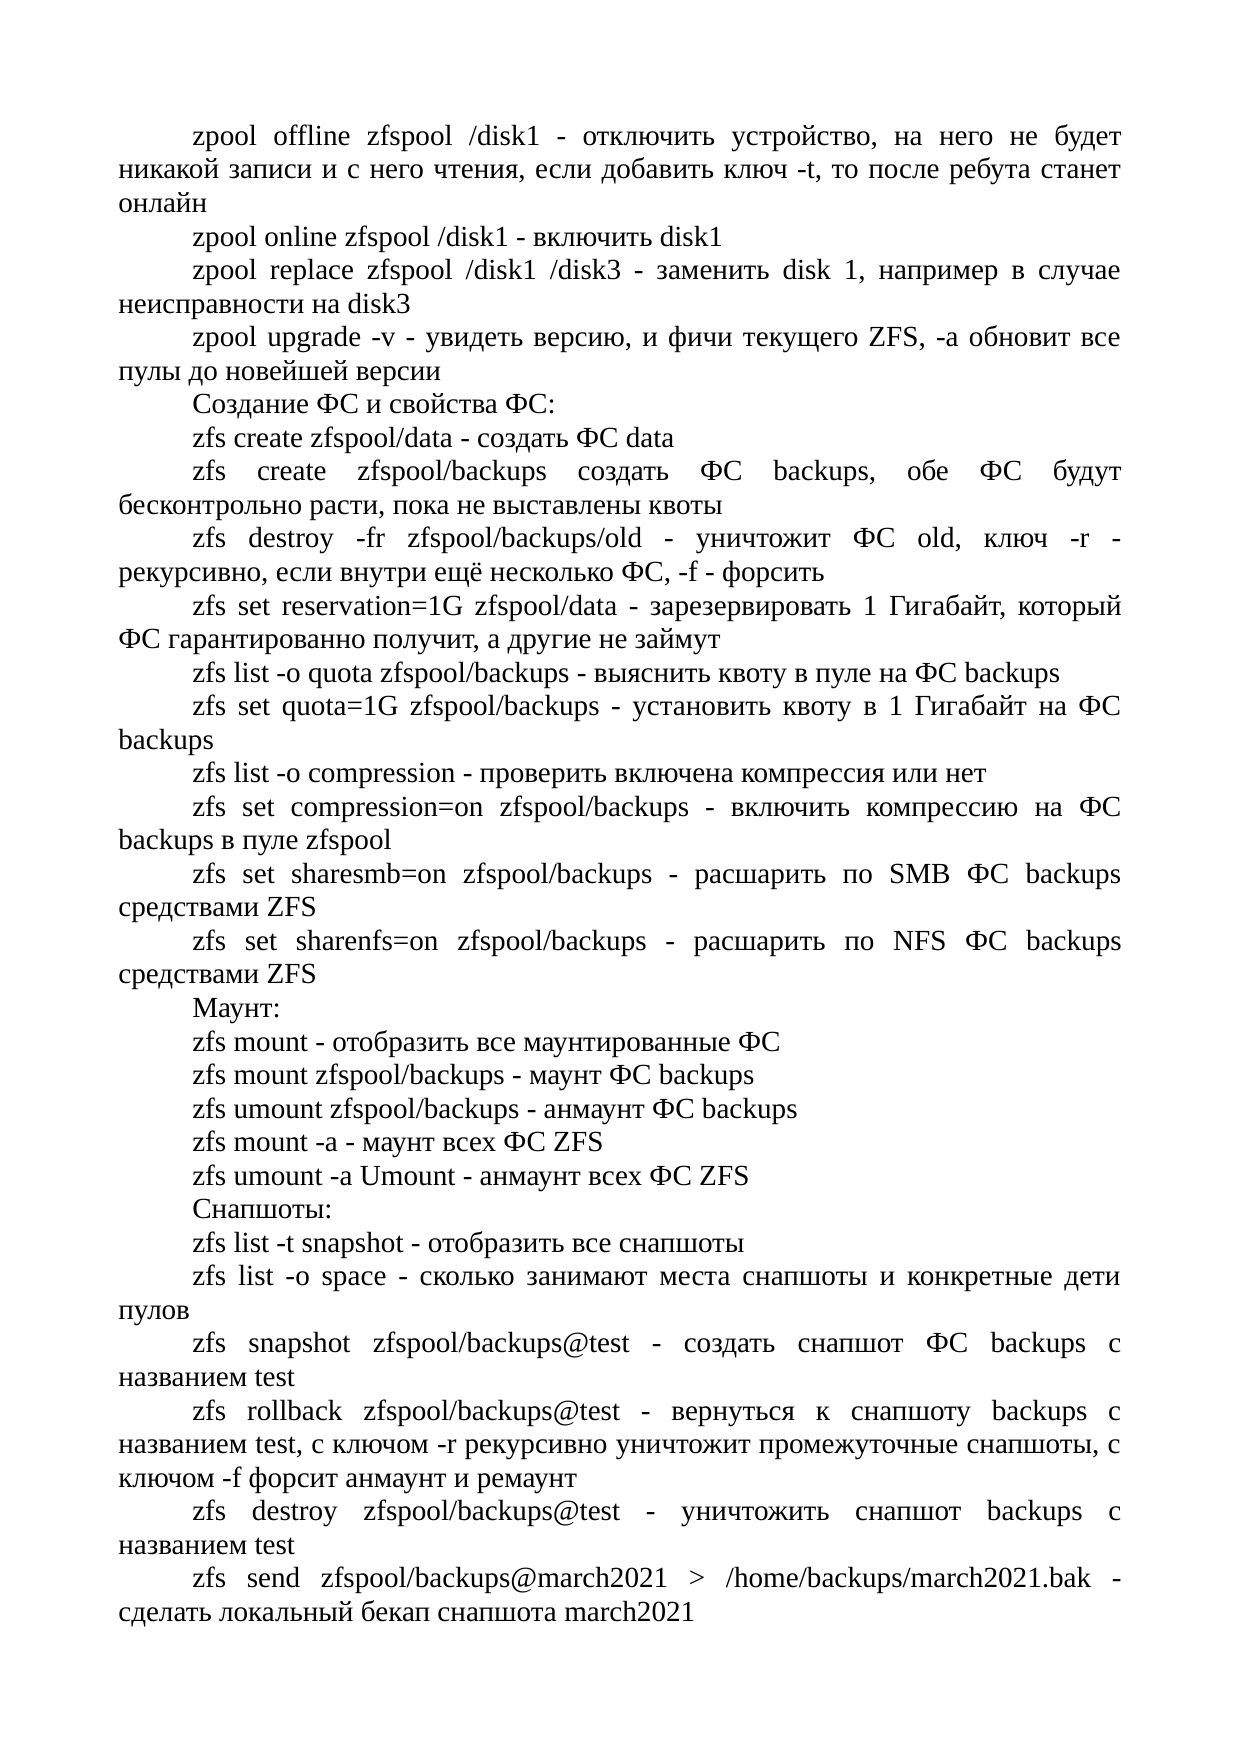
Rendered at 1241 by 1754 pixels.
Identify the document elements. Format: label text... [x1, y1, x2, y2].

text zpool offline zfspool /disk1 - отключить устройство, на него не будет никакой записи и с него чтения, если добавить ключ -t, то после ребута станет онлайн [118, 118, 1122, 219]
text zfs set quota=1G zfspool/backups - установить квоту в 1 Гигабайт на ФС backups [118, 688, 1122, 755]
text zpool upgrade -v - увидеть версию, и фичи текущего ZFS, -a обновит все пулы до новейшей версии [118, 319, 1122, 386]
text zfs destroy -fr zfspool/backups/old - уничтожит ФС old, ключ -r - рекурсивно, если внутри ещё несколько ФС, -f - форсить [118, 521, 1122, 588]
text zfs mount - отобразить все маунтированные ФС [118, 1024, 1122, 1057]
text zfs rollback zfspool/backups@test - вернуться к снапшоту backups с названием test, с ключом -r рекурсивно уничтожит промежуточные снапшоты, с ключом -f форсит анмаунт и ремаунт [118, 1393, 1122, 1493]
text zfs send zfspool/backups@march2021 > /home/backups/march2021.bak - сделать локальный бекап снапшота march2021 [118, 1560, 1122, 1627]
text zfs mount -a - маунт всех ФС ZFS [118, 1124, 1122, 1158]
text zfs list -o compression - проверить включена компрессия или нет [118, 755, 1122, 789]
text zpool replace zfspool /disk1 /disk3 - заменить disk 1, например в случае неисправности на disk3 [118, 252, 1122, 319]
text zfs list -o quota zfspool/backups - выяснить квоту в пуле на ФС backups [118, 655, 1122, 688]
text Создание ФС и свойства ФС: [118, 386, 1122, 420]
text zfs create zfspool/data - создать ФС data [118, 420, 1122, 453]
text zfs set sharesmb=on zfspool/backups - расшарить по SMB ФС backups средствами ZFS [118, 856, 1122, 923]
text zfs set compression=on zfspool/backups - включить компрессию на ФС backups в пуле zfspool [118, 789, 1122, 856]
text zfs set reservation=1G zfspool/data - зарезервировать 1 Гигабайт, который ФС гарантированно получит, а другие не займут [118, 588, 1122, 655]
text zfs list -o space - сколько занимают места снапшоты и конкретные дети пулов [118, 1258, 1122, 1326]
text zfs umount -a Umount - анмаунт всех ФС ZFS [118, 1158, 1122, 1191]
text zfs create zfspool/backups создать ФС backups, обе ФС будут бесконтрольно расти, пока не выставлены квоты [118, 453, 1122, 521]
text zfs list -t snapshot - отобразить все снапшоты [118, 1225, 1122, 1258]
text Снапшоты: [118, 1191, 1122, 1225]
text zfs set sharenfs=on zfspool/backups - расшарить по NFS ФС backups средствами ZFS [118, 923, 1122, 990]
text zfs mount zfspool/backups - маунт ФС backups [118, 1057, 1122, 1091]
text zfs destroy zfspool/backups@test - уничтожить снапшот backups с названием test [118, 1493, 1122, 1560]
text zfs umount zfspool/backups - анмаунт ФС backups [118, 1091, 1122, 1124]
text Маунт: [118, 990, 1122, 1024]
text zfs snapshot zfspool/backups@test - создать снапшот ФС backups с названием test [118, 1326, 1122, 1393]
text zpool online zfspool /disk1 - включить disk1 [118, 219, 1122, 252]
